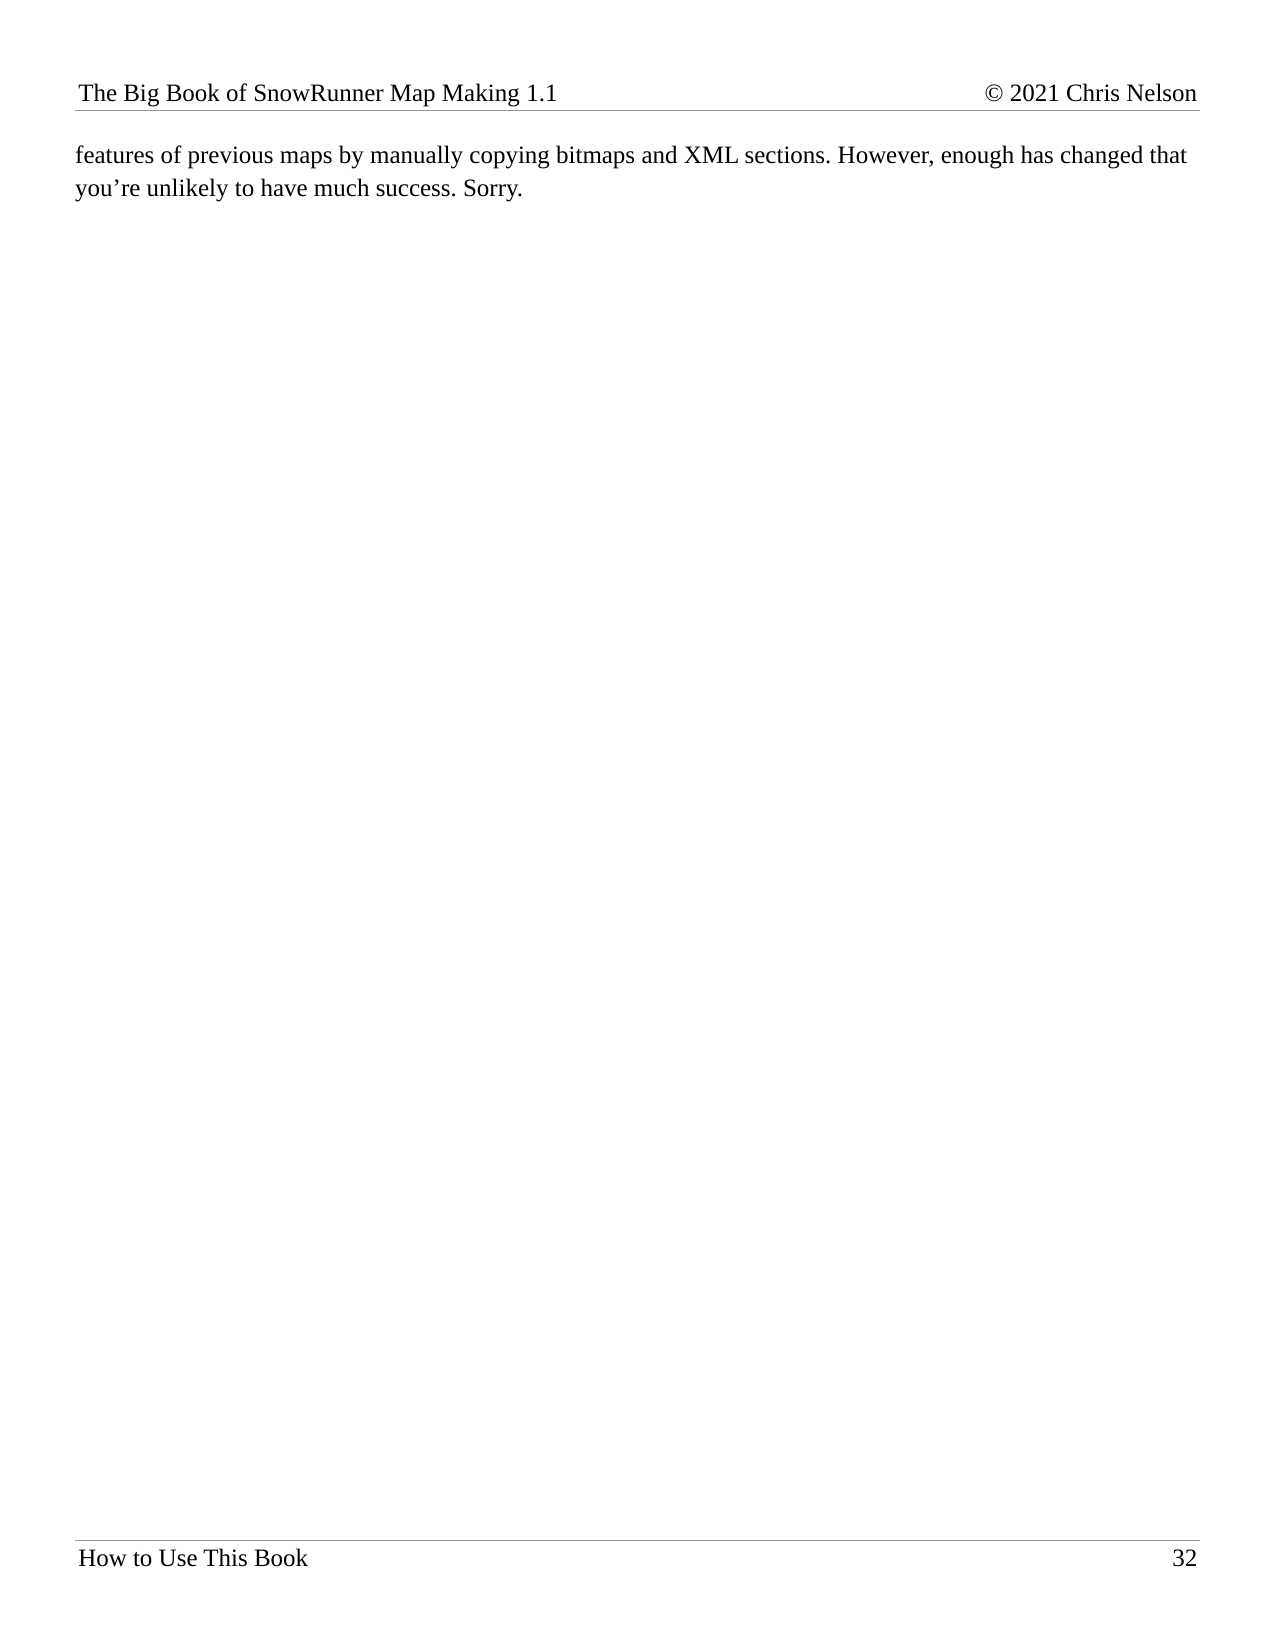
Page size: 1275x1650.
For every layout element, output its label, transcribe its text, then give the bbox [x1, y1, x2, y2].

text features of previous maps by manually copying bitmaps and XML sections. However, enough has changed that you’re unlikely to have much success. Sorry. [75, 140, 1200, 202]
